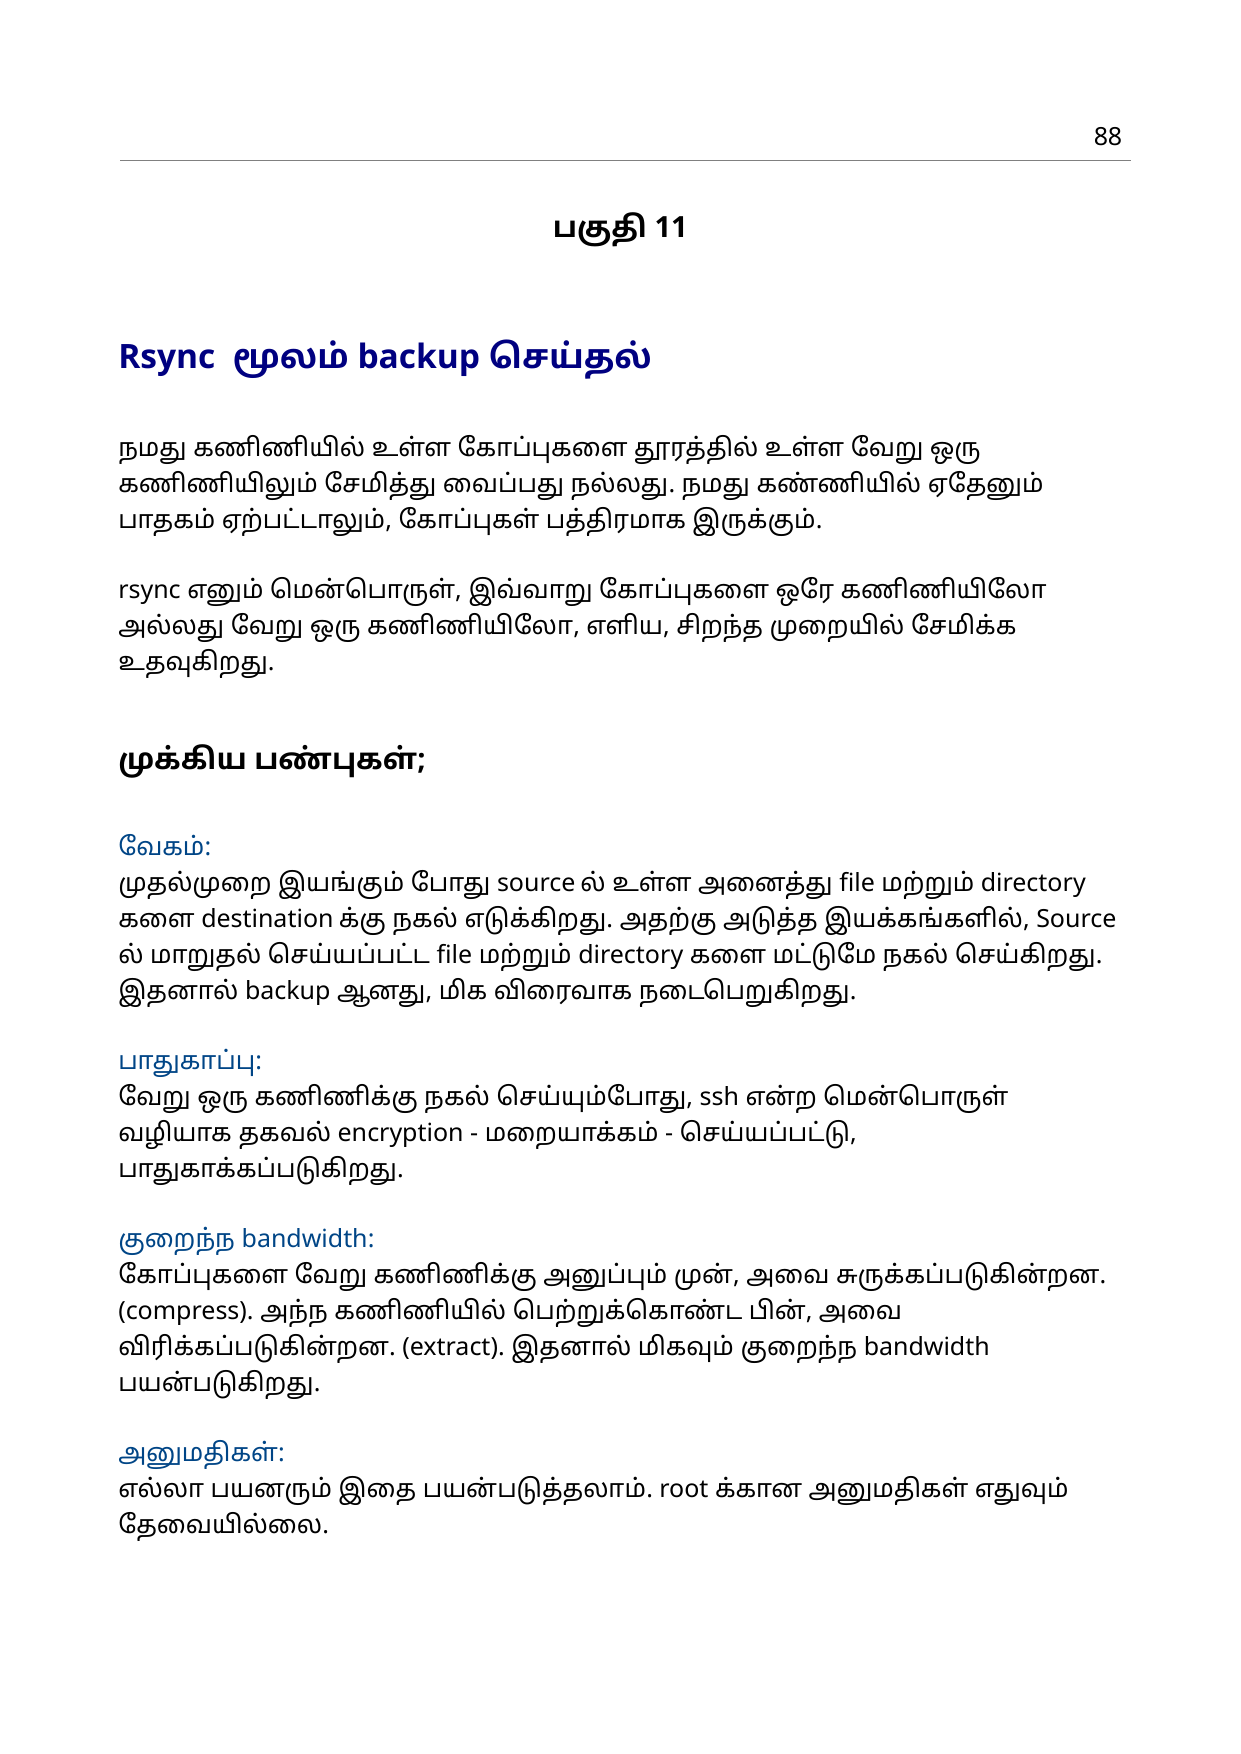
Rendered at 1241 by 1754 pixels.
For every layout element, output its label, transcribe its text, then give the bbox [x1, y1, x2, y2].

text rsync எனும் மென்பொருள், இவ்வாறு கோப்புகளை ஒரே கணிணியிலோ அல்லது வேறு ஒரு கணிணியிலோ, எளிய, சிறந்த முறையில் சேமிக்க உதவுகிறது. [118, 571, 1122, 679]
subtitle Rsync மூலம் backup செய்தல் [118, 333, 1122, 382]
subtitle முக்கிய பண்புகள்; [118, 739, 1122, 782]
text எல்லா பயனரும் இதை பயன்படுத்தலாம். root க்கான அனுமதிகள் எதுவும் தேவையில்லை. [118, 1471, 1122, 1543]
text அனுமதிகள்: [118, 1435, 1122, 1471]
text வேகம்: [118, 828, 1122, 864]
text நமது கணிணியில் உள்ள கோப்புகளை தூரத்தில் உள்ள வேறு ஒரு கணிணியிலும் சேமித்து வைப்பது நல்லது. நமது கண்ணியில் ஏதேனும் பாதகம் ஏற்பட்டாலும், கோப்புகள் பத்திரமாக இருக்கும். [118, 434, 1122, 537]
text குறைந்ந bandwidth: [118, 1221, 1122, 1257]
text முதல்முறை இயங்கும் போது sourceல் உள்ள அனைத்து file மற்றும் directory களை destinationக்கு நகல் எடுக்கிறது. அதற்கு அடுத்த இயக்கங்களில், Source ல் மாறுதல் செய்யப்பட்ட file மற்றும் directory களை மட்டுமே நகல் செய்கிறது. இதனால் backup ஆனது, மிக விரைவாக நடைபெறுகிறது. [118, 864, 1122, 1008]
subtitle பகுதி 11 [118, 207, 1122, 248]
text கோப்புகளை வேறு கணிணிக்கு அனுப்பும் முன், அவை சுருக்கப்படுகின்றன. (compress). அந்ந கணிணியில் பெற்றுக்கொண்ட பின், அவை விரிக்கப்படுகின்றன. (extract). இதனால் மிகவும் குறைந்ந bandwidth பயன்படுகிறது. [118, 1257, 1122, 1401]
text வேறு ஒரு கணிணிக்கு நகல் செய்யும்போது, ssh என்ற மென்பொருள் வழியாக தகவல் encryption - மறையாக்கம் - செய்யப்பட்டு, பாதுகாக்கப்படுகிறது. [118, 1078, 1122, 1187]
text பாதுகாப்பு: [118, 1042, 1122, 1078]
